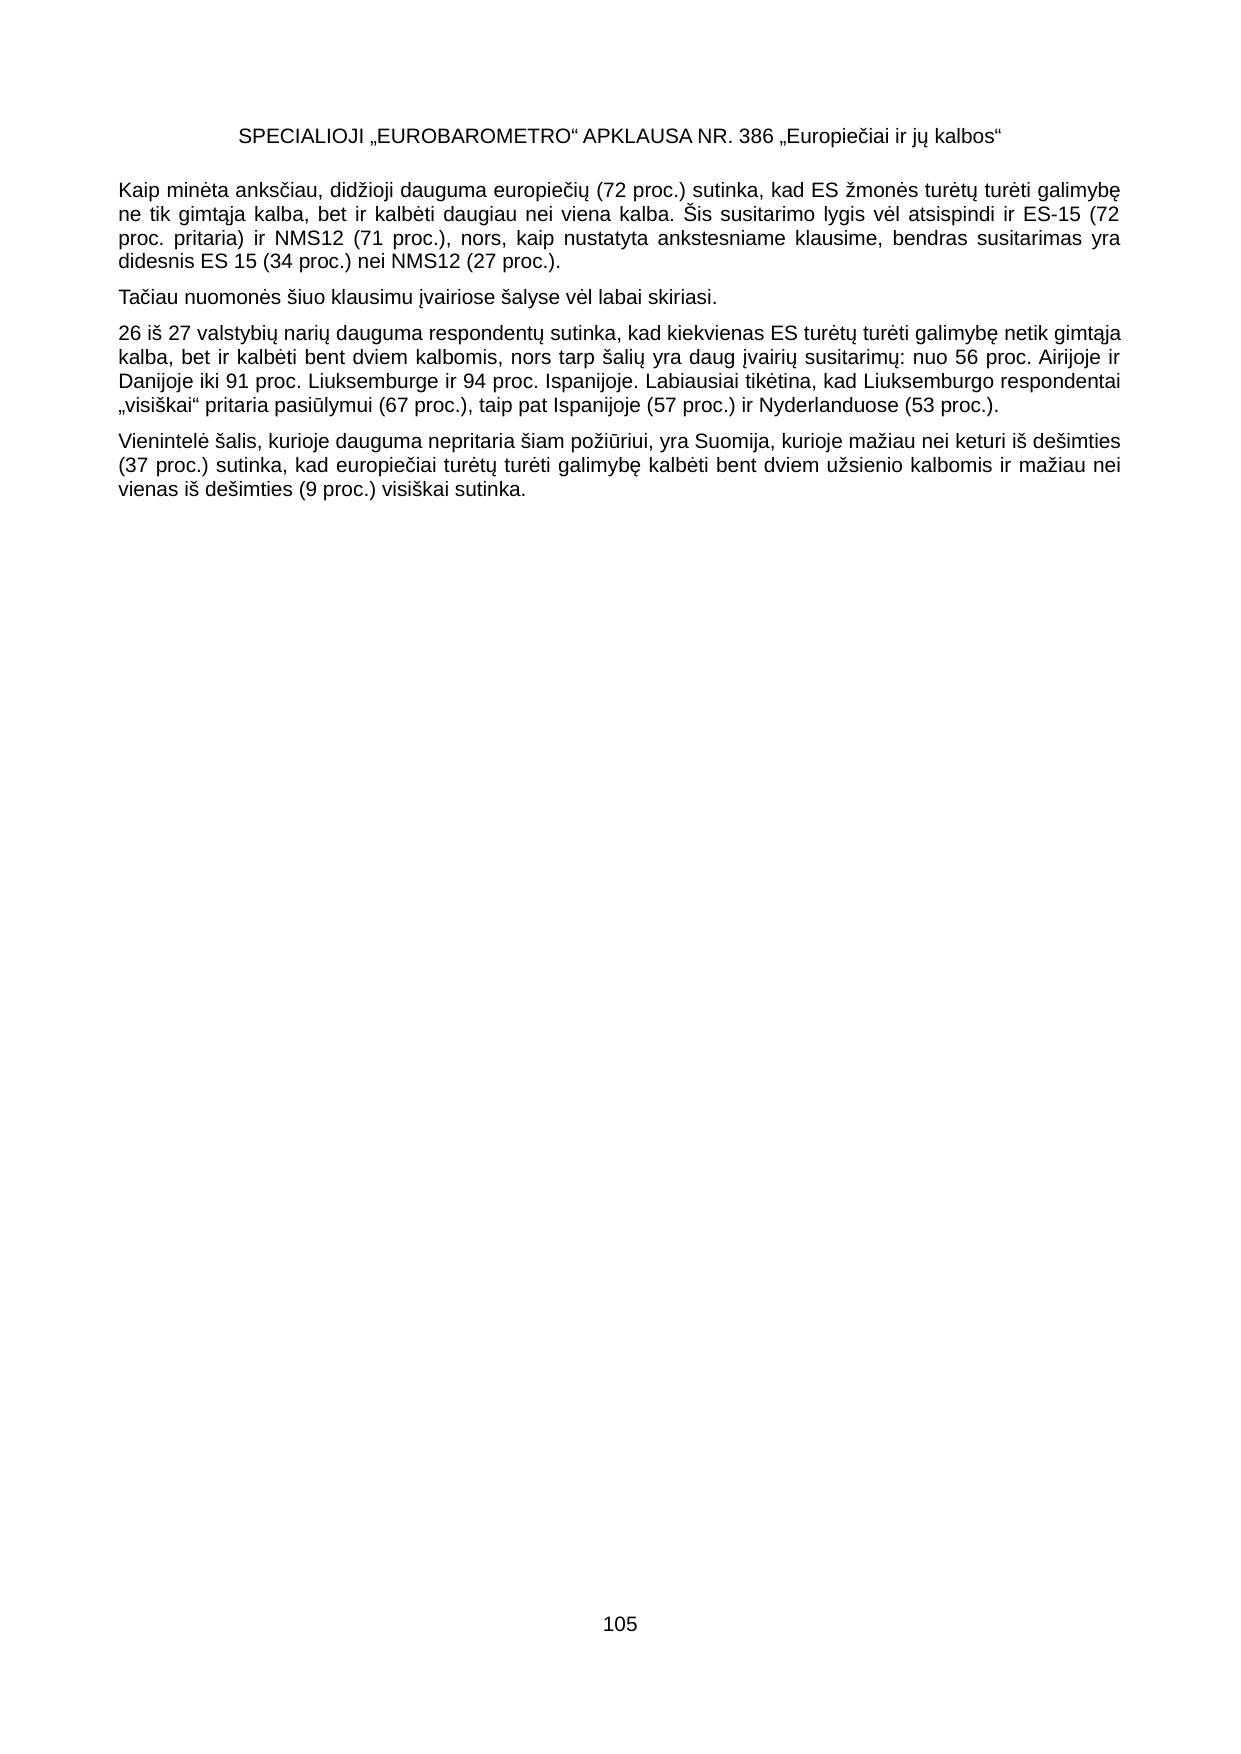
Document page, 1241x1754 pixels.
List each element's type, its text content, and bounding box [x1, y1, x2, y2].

text 26 iš 27 valstybių narių dauguma respondentų sutinka, kad kiekvienas ES turėtų turėti galimybę netik gimtąja kalba, bet ir kalbėti bent dviem kalbomis, nors tarp šalių yra daug įvairių susitarimų: nuo 56 proc. Airijoje ir Danijoje iki 91 proc. Liuksemburge ir 94 proc. Ispanijoje. Labiausiai tikėtina, kad Liuksemburgo respondentai „visiškai“ pritaria pasiūlymui (67 proc.), taip pat Ispanijoje (57 proc.) ir Nyderlanduose (53 proc.). [118, 321, 1122, 417]
text Vienintelė šalis, kurioje dauguma nepritaria šiam požiūriui, yra Suomija, kurioje mažiau nei keturi iš dešimties (37 proc.) sutinka, kad europiečiai turėtų turėti galimybę kalbėti bent dviem užsienio kalbomis ir mažiau nei vienas iš dešimties (9 proc.) visiškai sutinka. [118, 429, 1122, 501]
text Tačiau nuomonės šiuo klausimu įvairiose šalyse vėl labai skiriasi. [118, 285, 1122, 309]
text Kaip minėta anksčiau, didžioji dauguma europiečių (72 proc.) sutinka, kad ES žmonės turėtų turėti galimybę ne tik gimtąja kalba, bet ir kalbėti daugiau nei viena kalba. Šis susitarimo lygis vėl atsispindi ir ES-15 (72 proc. pritaria) ir NMS12 (71 proc.), nors, kaip nustatyta ankstesniame klausime, bendras susitarimas yra didesnis ES 15 (34 proc.) nei NMS12 (27 proc.). [118, 177, 1122, 273]
